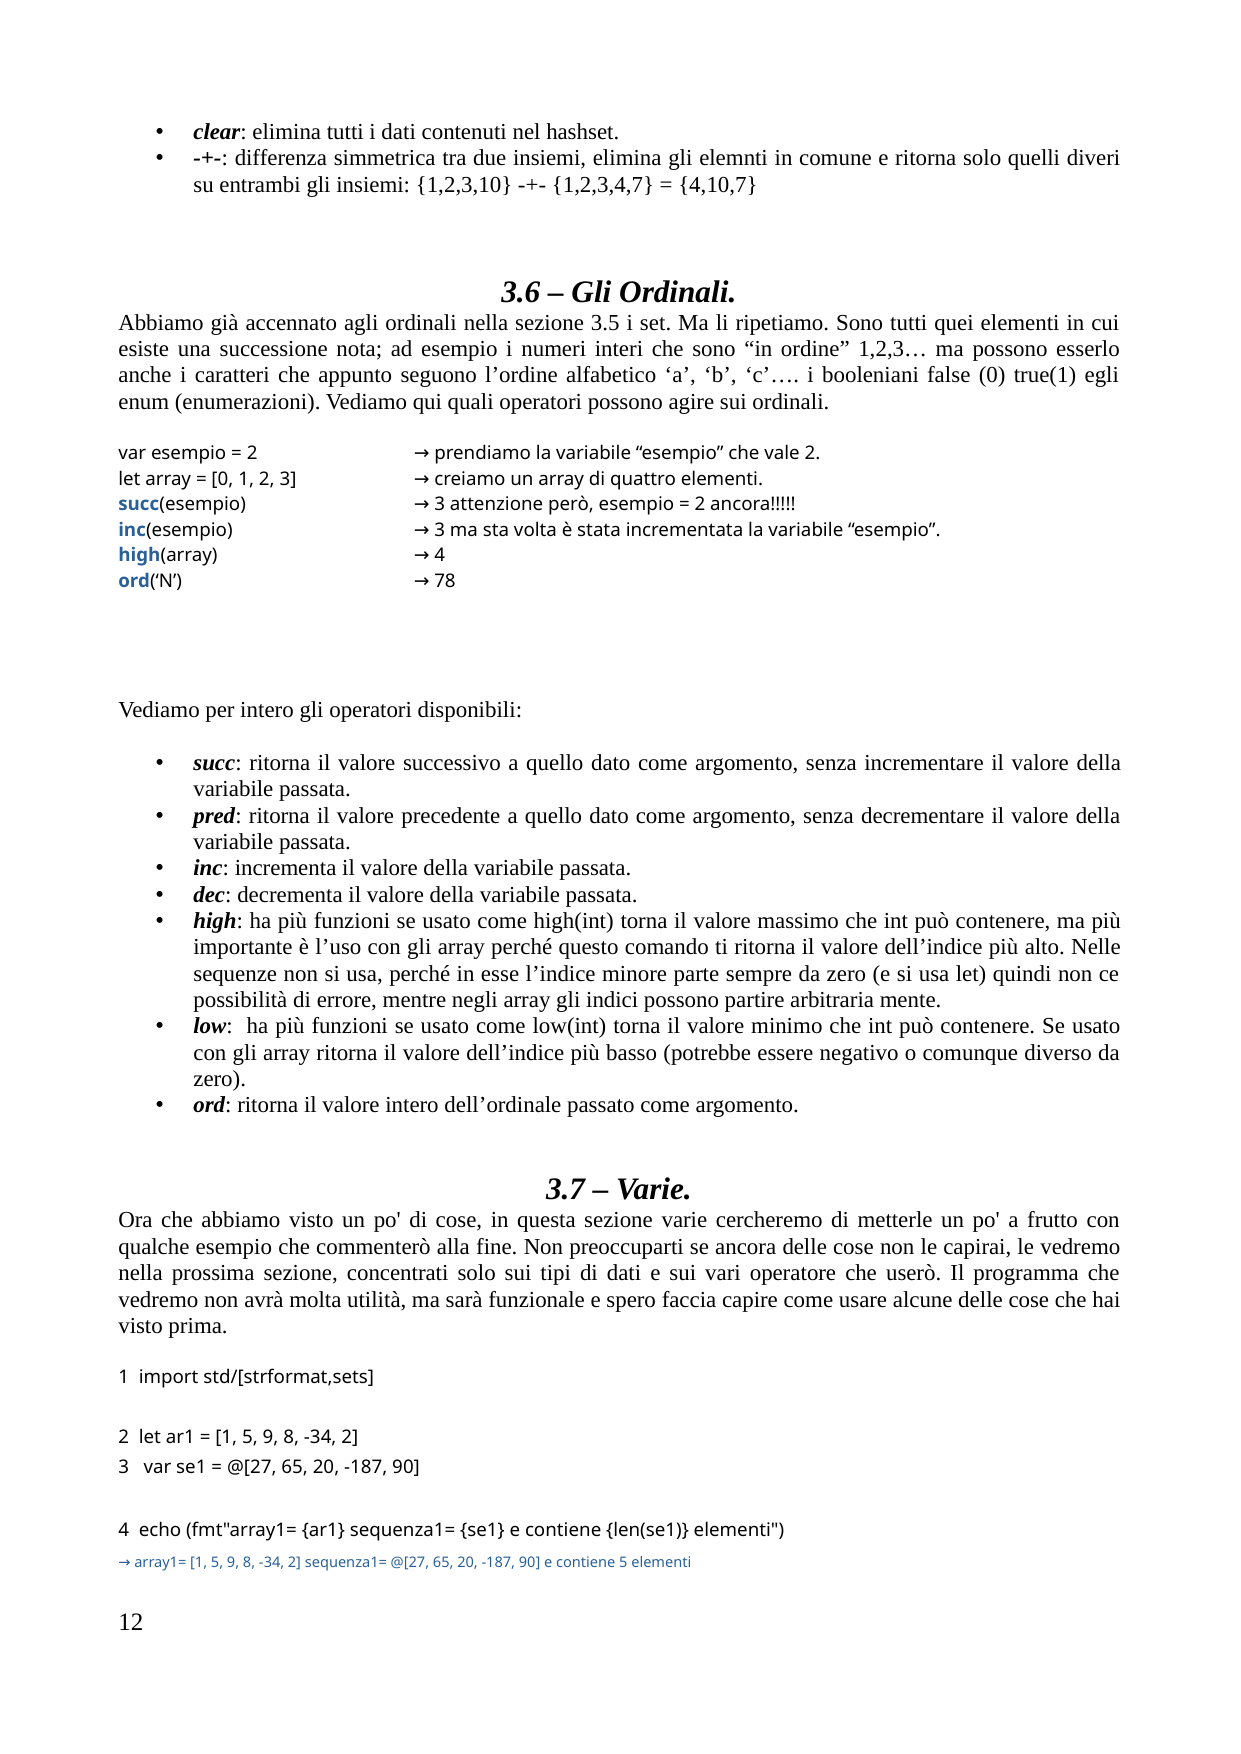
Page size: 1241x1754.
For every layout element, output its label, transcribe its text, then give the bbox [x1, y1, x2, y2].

text 3 var se1 = @[27, 65, 20, -187, 90] [118, 1449, 1122, 1478]
list clear: elimina tutti i dati contenuti nel hashset. [156, 118, 1122, 144]
text high(array) → 4 [118, 542, 1122, 567]
text Vediamo per intero gli operatori disponibili: [118, 696, 1122, 723]
list high: ha più funzioni se usato come high(int) torna il valore massimo che int può contenere, ma più importante è l’uso con gli array perché questo comando ti ritorna il valore dell’indice più alto. Nelle sequenze non si usa, perché in esse l’indice minore parte sempre da zero (e si usa let) quindi non ce possibilità di errore, mentre negli array gli indici possono partire arbitraria mente. [156, 907, 1122, 1012]
list succ: ritorna il valore successivo a quello dato come argomento, senza incrementare il valore della variabile passata. [156, 749, 1122, 802]
text Ora che abbiamo visto un po' di cose, in questa sezione varie cercheremo di metterle un po' a frutto con qualche esempio che commenterò alla fine. Non preoccuparti se ancora delle cose non le capirai, le vedremo nella prossima sezione, concentrati solo sui tipi di dati e sui vari operatore che userò. Il programma che vedremo non avrà molta utilità, ma sarà funzionale e spero faccia capire come usare alcune delle cose che hai visto prima. [118, 1207, 1122, 1338]
list dec: decrementa il valore della variabile passata. [156, 881, 1122, 907]
text → array1= [1, 5, 9, 8, -34, 2] sequenza1= @[27, 65, 20, -187, 90] e contiene 5 elementi [118, 1542, 1122, 1572]
text 2 let ar1 = [1, 5, 9, 8, -34, 2] [118, 1419, 1122, 1449]
text succ(esempio) → 3 attenzione però, esempio = 2 ancora!!!!! [118, 491, 1122, 516]
text 1 import std/[strformat,sets] [118, 1364, 1122, 1389]
text ord(‘N’) → 78 [118, 567, 1122, 593]
text let array = [0, 1, 2, 3] → creiamo un array di quattro elementi. [118, 465, 1122, 491]
list -+-: differenza simmetrica tra due insiemi, elimina gli elemnti in comune e ritorna solo quelli diveri su entrambi gli insiemi: {1,2,3,10} -+- {1,2,3,4,7} = {4,10,7} [156, 144, 1122, 197]
list pred: ritorna il valore precedente a quello dato come argomento, senza decrementare il valore della variabile passata. [156, 802, 1122, 854]
text 3.6 – Gli Ordinali. [118, 273, 1122, 309]
text 3.7 – Varie. [118, 1171, 1122, 1207]
text inc(esempio) → 3 ma sta volta è stata incrementata la variabile “esempio”. [118, 516, 1122, 542]
list ord: ritorna il valore intero dell’ordinale passato come argomento. [156, 1092, 1122, 1118]
text Abbiamo già accennato agli ordinali nella sezione 3.5 i set. Ma li ripetiamo. Sono tutti quei elementi in cui esiste una successione nota; ad esempio i numeri interi che sono “in ordine” 1,2,3… ma possono esserlo anche i caratteri che appunto seguono l’ordine alfabetico ‘a’, ‘b’, ‘c’…. i booleniani false (0) true(1) egli enum (enumerazioni). Vediamo qui quali operatori possono agire sui ordinali. [118, 309, 1122, 414]
list low: ha più funzioni se usato come low(int) torna il valore minimo che int può contenere. Se usato con gli array ritorna il valore dell’indice più basso (potrebbe essere negativo o comunque diverso da zero). [156, 1012, 1122, 1092]
text 4 echo (fmt"array1= {ar1} sequenza1= {se1} e contiene {len(se1)} elementi") [118, 1512, 1122, 1542]
text var esempio = 2 → prendiamo la variabile “esempio” che vale 2. [118, 440, 1122, 465]
list inc: incrementa il valore della variabile passata. [156, 854, 1122, 881]
